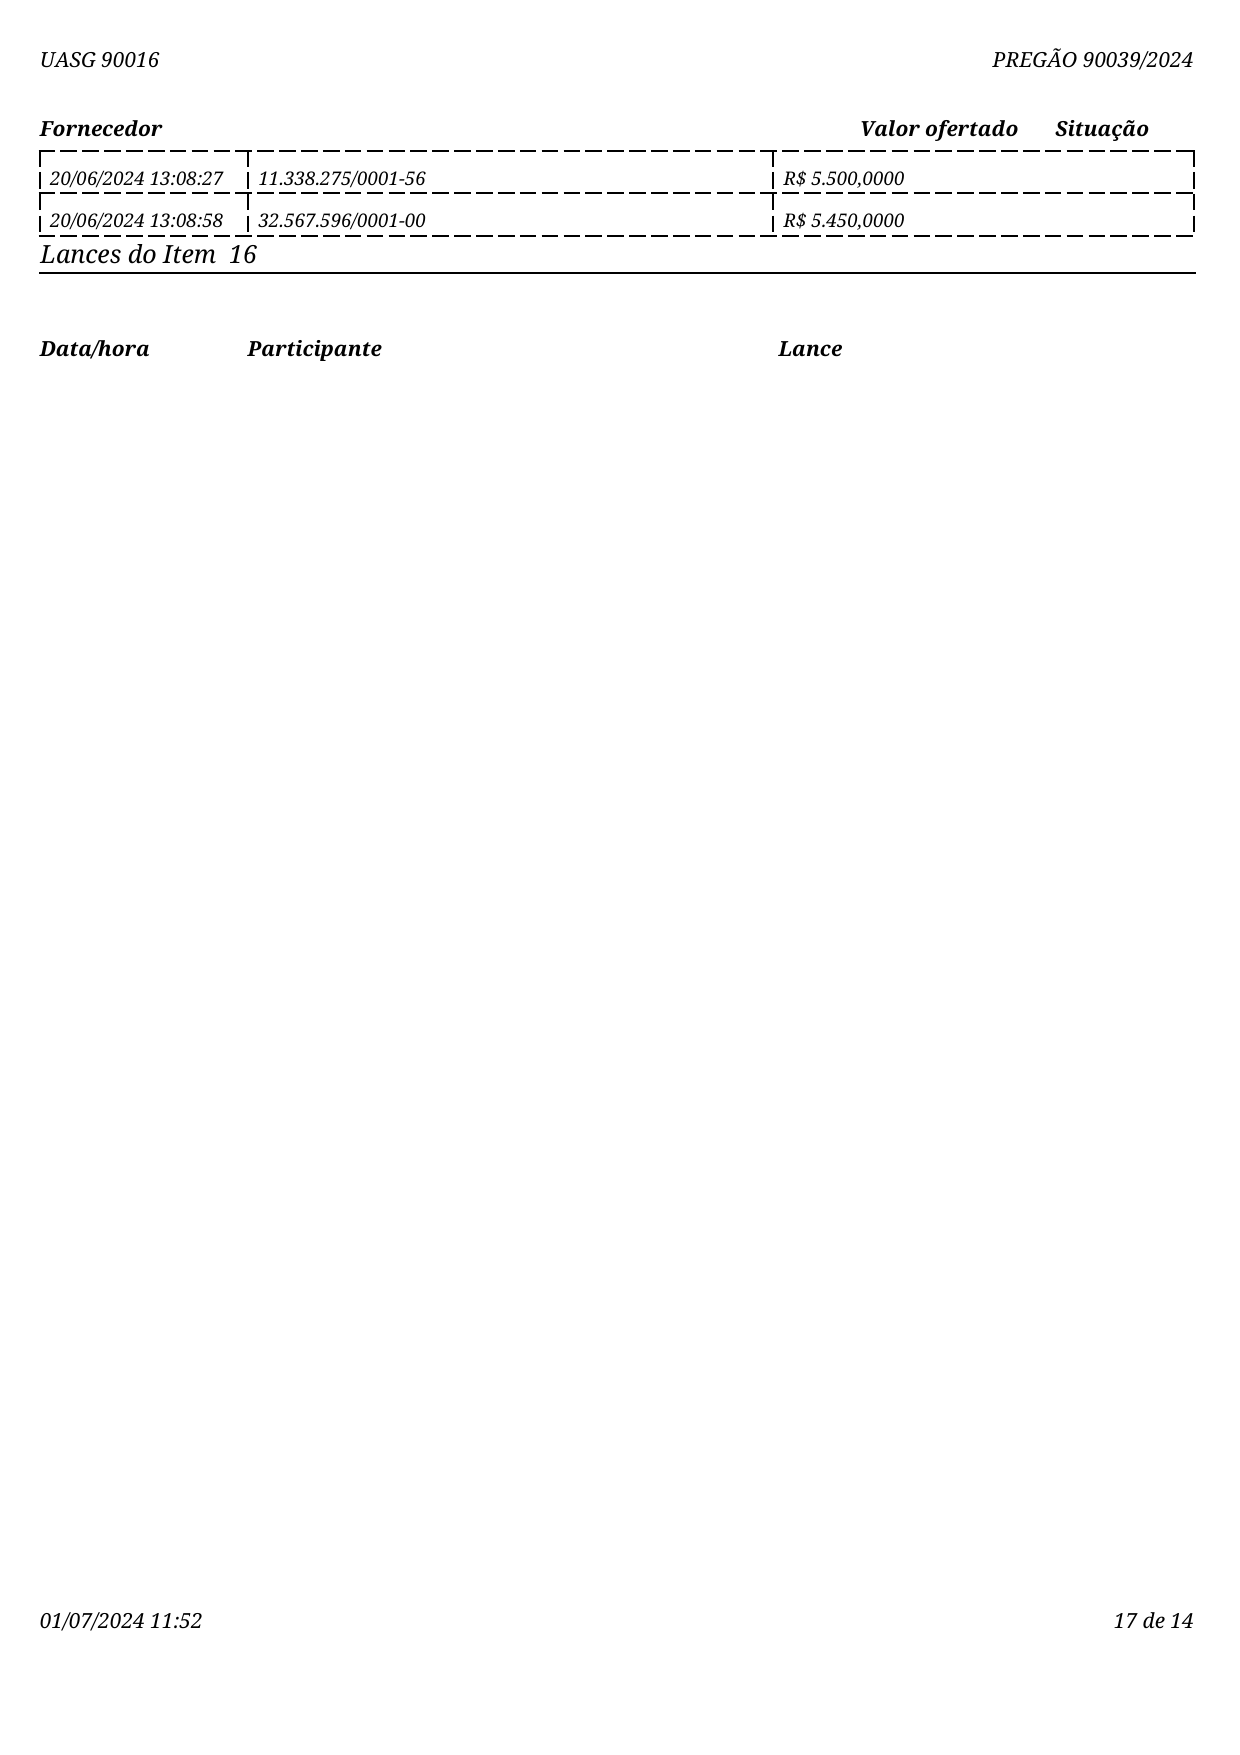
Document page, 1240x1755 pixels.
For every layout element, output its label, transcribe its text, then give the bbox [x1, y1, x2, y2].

text Data/hora Participante Lance [39, 334, 1196, 363]
table_cell R$ 5.450,0000 [773, 192, 1194, 234]
table_cell 20/06/2024 13:08:58 [40, 192, 248, 234]
table_cell 32.567.596/0001-00 [248, 192, 773, 234]
text Lances do Item 16 [40, 237, 1196, 271]
table_cell 11.338.275/0001-56 [248, 150, 773, 192]
table_cell 20/06/2024 13:08:27 [40, 150, 248, 192]
table_cell R$ 5.500,0000 [773, 150, 1194, 192]
